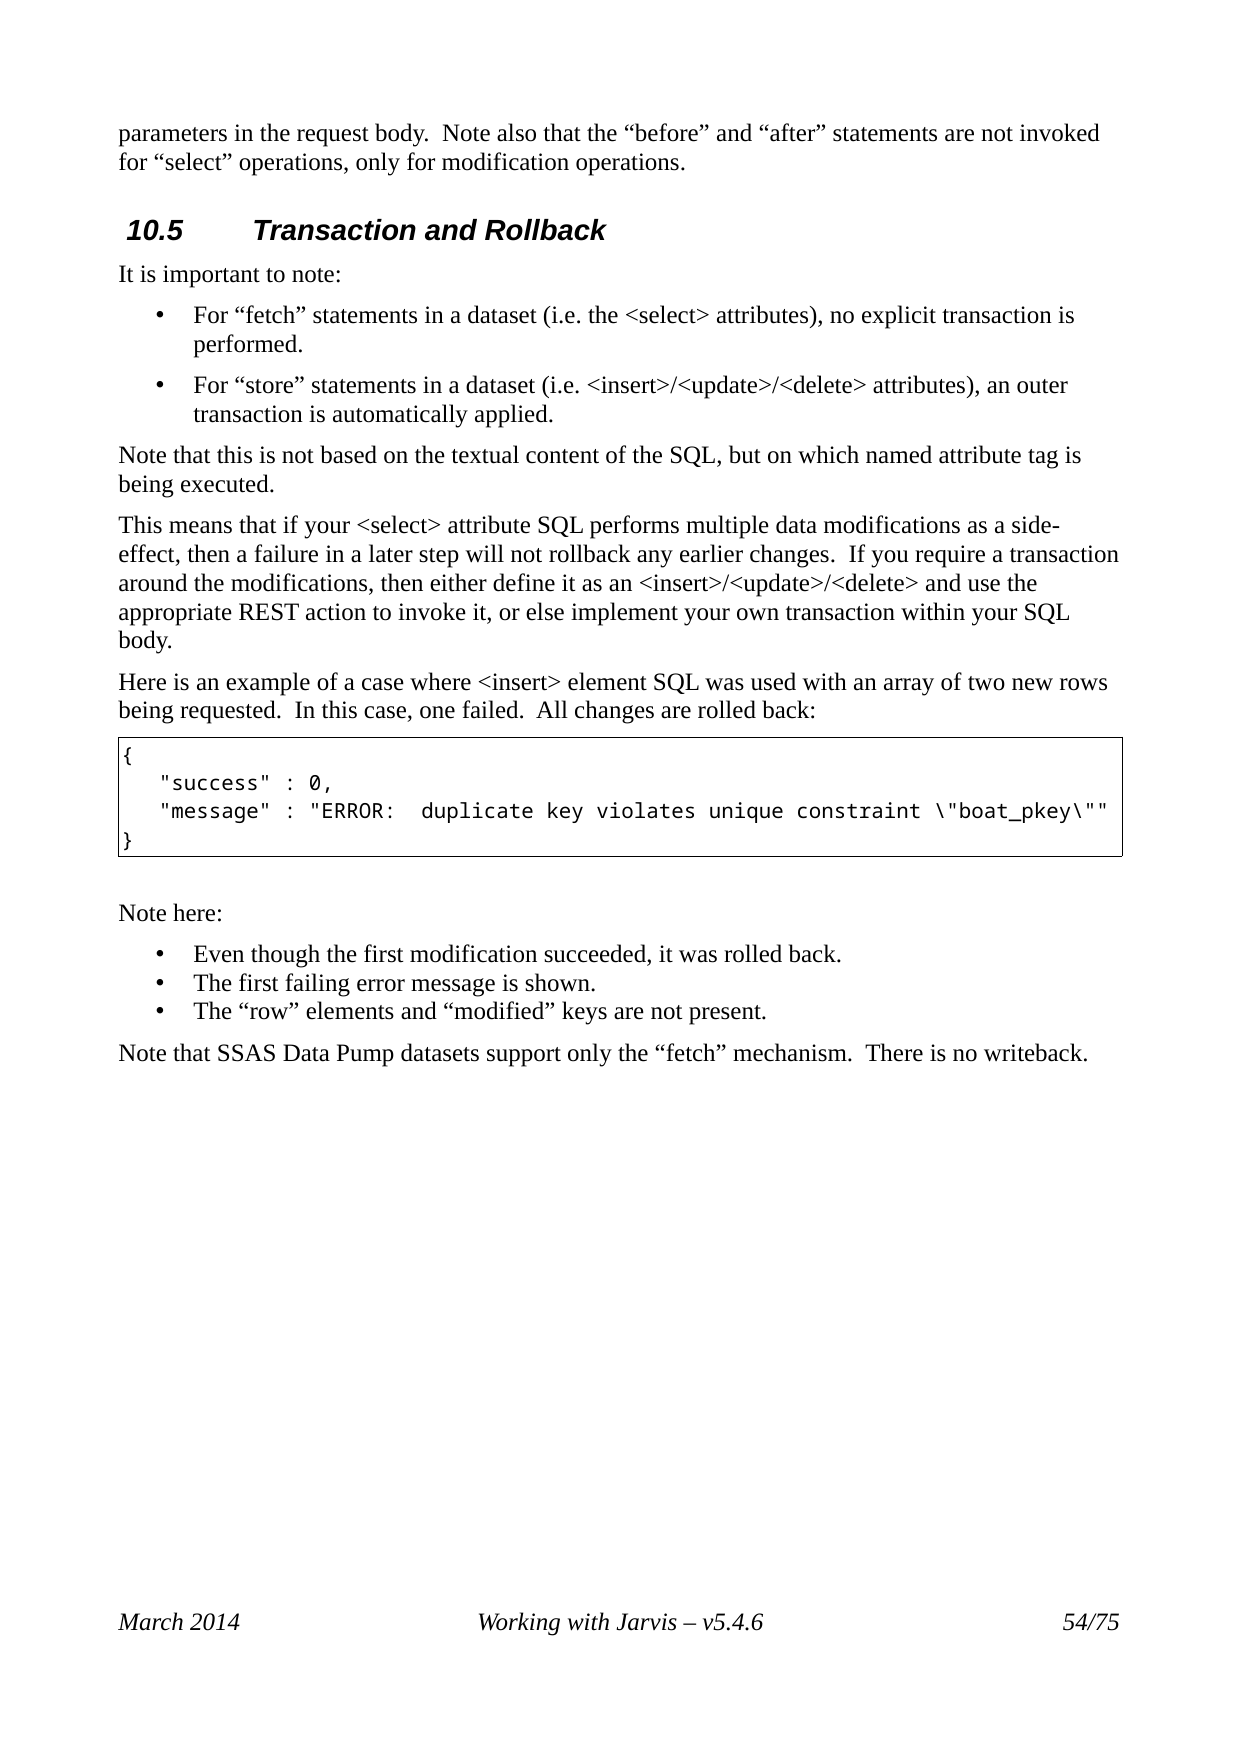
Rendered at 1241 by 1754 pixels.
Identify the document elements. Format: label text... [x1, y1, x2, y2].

text Note that SSAS Data Pump datasets support only the “fetch” mechanism. There is no writeback. [118, 1038, 1122, 1066]
list For “store” statements in a dataset (i.e. <insert>/<update>/<delete> attributes), an outer transaction is automatically applied. [156, 370, 1122, 428]
text Note that this is not based on the textual content of the SQL, but on which named attribute tag is being executed. [118, 440, 1122, 498]
text parameters in the request body. Note also that the “before” and “after” statements are not invoked for “select” operations, only for modification operations. [118, 118, 1122, 176]
text } [119, 822, 1122, 856]
text This means that if your <select> attribute SQL performs multiple data modifications as a side-effect, then a failure in a later step will not rollback any earlier changes. If you require a transaction around the modifications, then either define it as an <insert>/<update>/<delete> and use the appropriate REST action to invoke it, or else implement your own transaction within your SQL body. [118, 510, 1122, 654]
list For “fetch” statements in a dataset (i.e. the <select> attributes), no explicit transaction is performed. [156, 300, 1122, 358]
text "success" : 0, [119, 765, 1122, 793]
list The “row” elements and “modified” keys are not present. [156, 996, 1122, 1025]
text It is important to note: [118, 259, 1122, 288]
text { [119, 738, 1122, 765]
list The first failing error message is shown. [156, 968, 1122, 996]
subtitle Transaction and Rollback [118, 213, 1122, 247]
list Even though the first modification succeeded, it was rolled back. [156, 939, 1122, 968]
text Here is an example of a case where <insert> element SQL was used with an array of two new rows being requested. In this case, one failed. All changes are rolled back: [118, 667, 1122, 724]
text "message" : "ERROR: duplicate key violates unique constraint \"boat_pkey\"" [119, 793, 1122, 822]
text Note here: [118, 898, 1122, 926]
